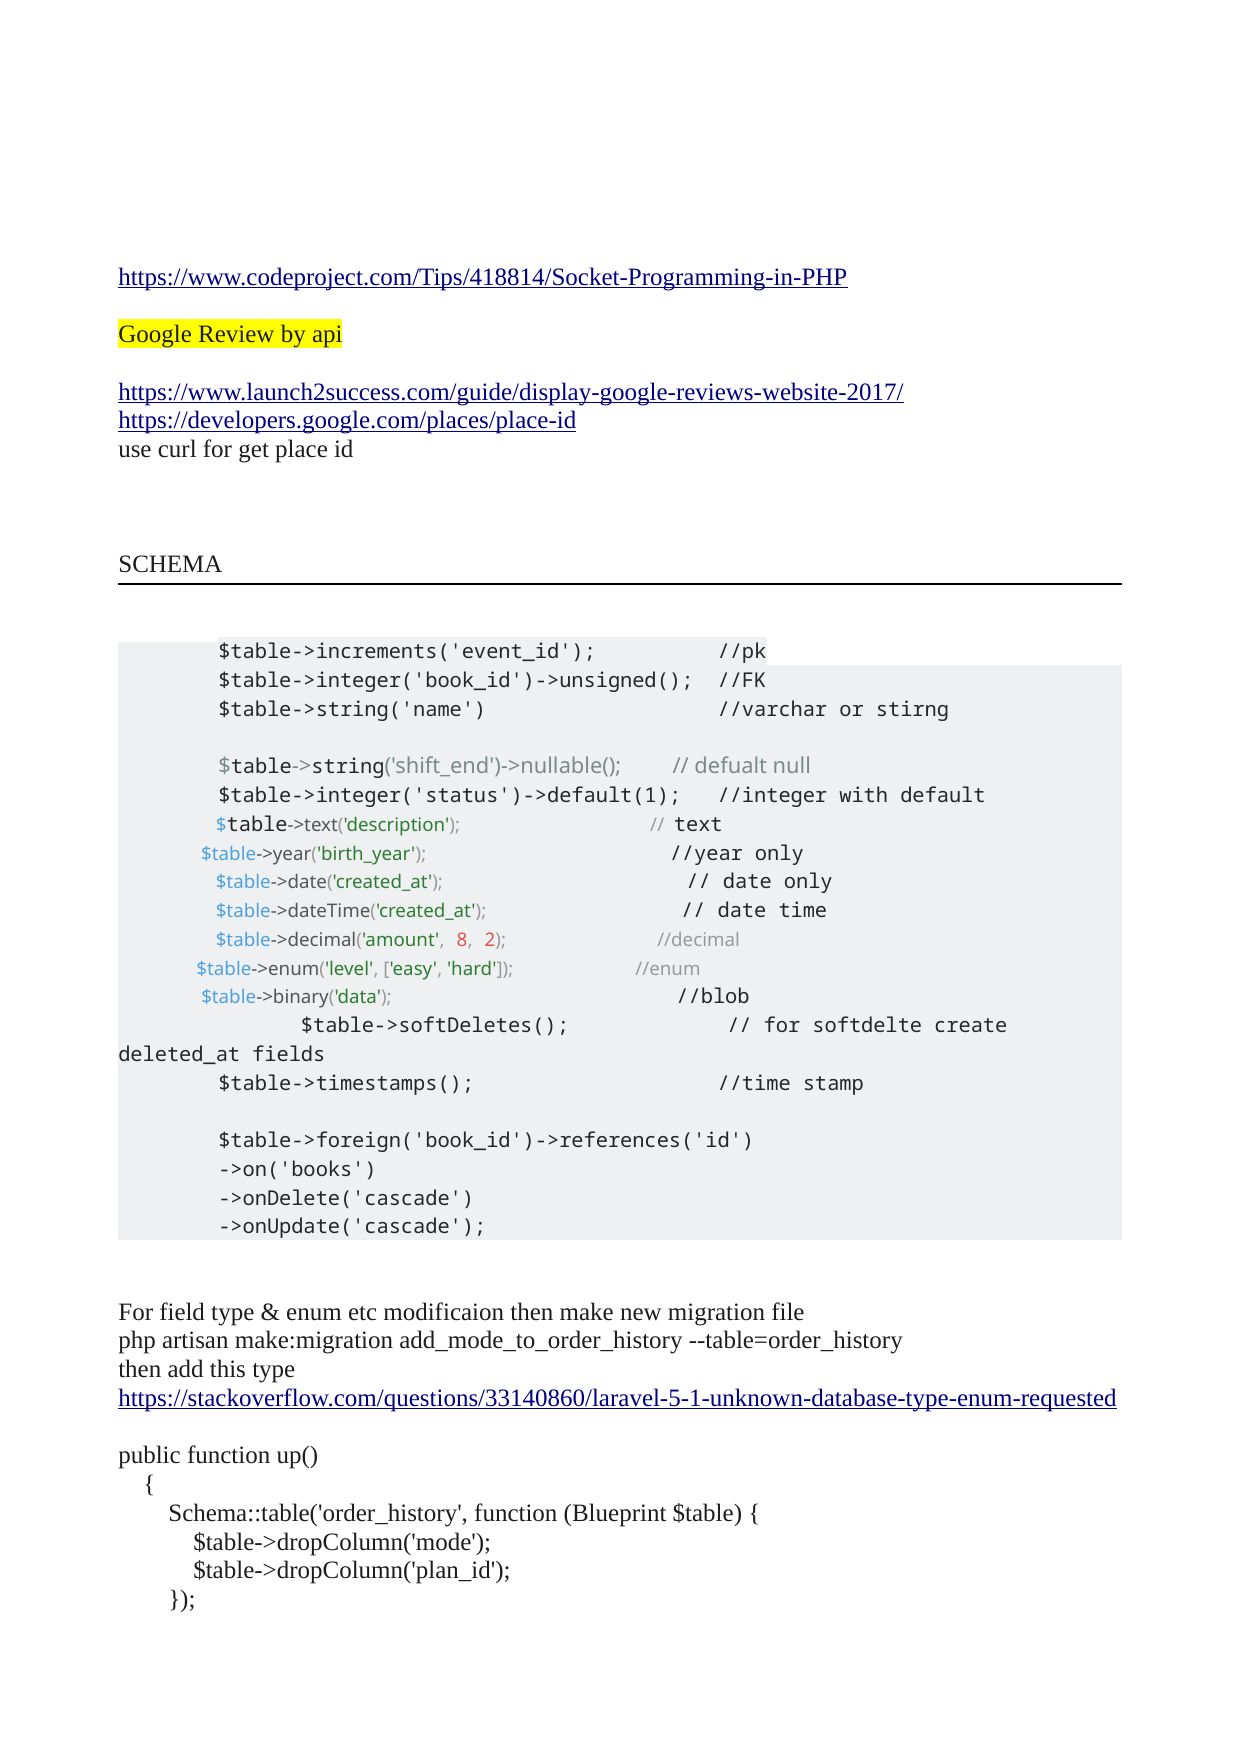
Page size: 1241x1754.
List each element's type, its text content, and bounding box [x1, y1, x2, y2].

text ->on('books') [118, 1154, 1122, 1183]
text https://www.codeproject.com/Tips/418814/Socket-Programming-in-PHP [118, 262, 1122, 291]
text https://developers.google.com/places/place-id [118, 406, 1122, 434]
text $table->timestamps(); //time stamp [118, 1067, 1122, 1096]
text $table->string('shift_end')->nullable(); // defualt null [118, 723, 1122, 780]
text $table->dropColumn('plan_id'); [118, 1556, 1122, 1584]
text ->onUpdate('cascade'); [118, 1211, 1122, 1240]
text https://www.launch2success.com/guide/display-google-reviews-website-2017/ [118, 377, 1122, 406]
text For field type & enum etc modificaion then make new migration file [118, 1297, 1122, 1326]
text $table->increments('event_id'); //pk [118, 636, 1122, 665]
text $table->year('birth_year'); //year only [118, 837, 1122, 866]
text $table->binary('data'); //blob [118, 981, 1122, 1010]
text $table->foreign('book_id')->references('id') [118, 1125, 1122, 1154]
text Google Review by api [118, 319, 1122, 348]
text ->onDelete('cascade') [118, 1183, 1122, 1211]
text SCHEMA [118, 549, 1122, 583]
text $table->text('description'); // text [118, 809, 1122, 837]
text $table->string('name') //varchar or stirng [118, 694, 1122, 723]
text $table->dateTime('created_at'); // date time [118, 895, 1122, 924]
text then add this type https://stackoverflow.com/questions/33140860/laravel-5-1-unknown-database-type-enum-requested [118, 1354, 1122, 1412]
text }); [118, 1584, 1122, 1613]
text php artisan make:migration add_mode_to_order_history --table=order_history [118, 1326, 1122, 1354]
text public function up() [118, 1412, 1122, 1469]
text use curl for get place id [118, 434, 1122, 463]
text Schema::table('order_history', function (Blueprint $table) { [118, 1498, 1122, 1527]
text $table->enum('level', ['easy', 'hard']); //enum [118, 952, 1122, 981]
text $table->dropColumn('mode'); [118, 1527, 1122, 1556]
text $table->integer('status')->default(1); //integer with default [118, 780, 1122, 809]
text $table->softDeletes(); // for softdelte create deleted_at fields [118, 1010, 1122, 1067]
text { [118, 1469, 1122, 1498]
text $table->decimal('amount', 8, 2); //decimal [118, 924, 1122, 952]
text $table->integer('book_id')->unsigned(); //FK [118, 665, 1122, 694]
text $table->date('created_at'); // date only [118, 866, 1122, 895]
